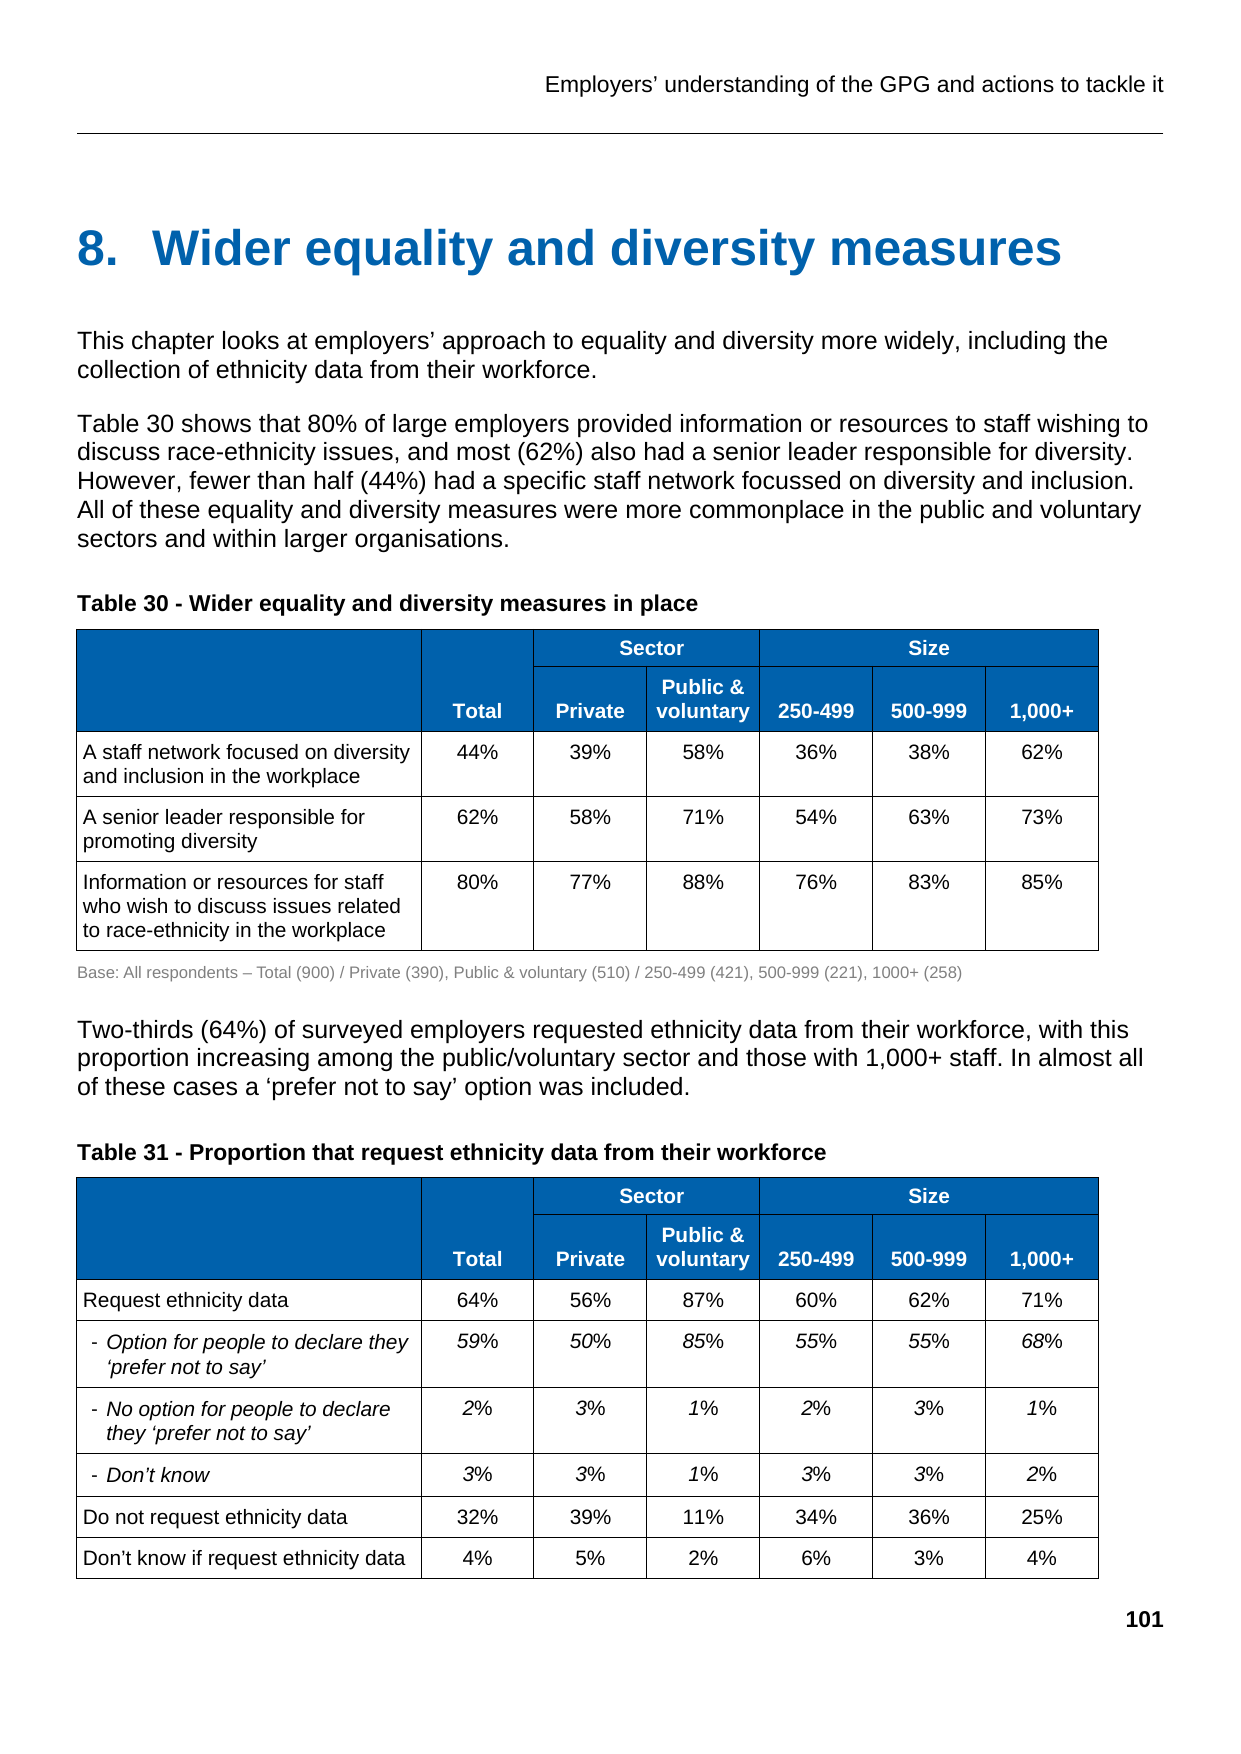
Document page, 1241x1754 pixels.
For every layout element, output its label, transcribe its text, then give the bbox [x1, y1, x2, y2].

table_cell 5% [534, 1538, 646, 1578]
table_cell 50% [534, 1321, 646, 1387]
table_cell 1,000+ [986, 1215, 1098, 1279]
table_cell 3% [534, 1388, 646, 1453]
table_cell 36% [873, 1497, 985, 1537]
table_cell 3% [873, 1538, 985, 1578]
table_cell 83% [873, 862, 985, 949]
table_cell Private [534, 1215, 646, 1279]
table_cell 38% [873, 732, 985, 796]
table_header [77, 1178, 421, 1279]
table_cell 3% [873, 1388, 985, 1453]
table_cell 4% [422, 1538, 533, 1578]
table_cell 64% [422, 1280, 533, 1320]
table_cell 34% [760, 1497, 872, 1537]
table_header Size [760, 630, 1098, 666]
table_cell 32% [422, 1497, 533, 1537]
text Base: All respondents – Total (900) / Private (390), Public & voluntary (510) / 250-499 (421), 500-999 (221), 1000+ (258) [77, 963, 1163, 982]
table_header Sector [534, 1178, 759, 1214]
table_cell 77% [534, 862, 646, 949]
table_cell 6% [760, 1538, 872, 1578]
table_cell 500-999 [873, 1215, 985, 1279]
table_cell 3% [534, 1454, 646, 1496]
table_cell Private [534, 667, 646, 731]
table_header Sector [534, 630, 759, 666]
table_cell Request ethnicity data [77, 1280, 421, 1320]
table_cell 2% [647, 1538, 759, 1578]
table_cell 55% [873, 1321, 985, 1387]
table_cell 68% [986, 1321, 1098, 1387]
table_cell 250-499 [760, 1215, 872, 1279]
table_cell 58% [647, 732, 759, 796]
table_cell 3% [422, 1454, 533, 1496]
table_cell Public & voluntary [647, 1215, 759, 1279]
text Table 31 - Proportion that request ethnicity data from their workforce [77, 1138, 1163, 1165]
table_header Total [422, 1178, 533, 1279]
table_cell 250-499 [760, 667, 872, 731]
table_cell 3% [873, 1454, 985, 1496]
table_cell 62% [873, 1280, 985, 1320]
table_header [77, 630, 421, 731]
table_cell Don’t know if request ethnicity data [77, 1538, 421, 1578]
table_cell 85% [986, 862, 1098, 949]
table_cell 60% [760, 1280, 872, 1320]
table_cell 62% [986, 732, 1098, 796]
text Table 30 - Wider equality and diversity measures in place [77, 590, 1163, 616]
text This chapter looks at employers’ approach to equality and diversity more widely, including the collection of ethnicity data from their workforce. [77, 326, 1163, 383]
table_cell 73% [986, 797, 1098, 861]
table_cell 2% [986, 1454, 1098, 1496]
table_cell 58% [534, 797, 646, 861]
table_cell 36% [760, 732, 872, 796]
table_cell 3% [760, 1454, 872, 1496]
table_cell 11% [647, 1497, 759, 1537]
table_cell 59% [422, 1321, 533, 1387]
table_cell 54% [760, 797, 872, 861]
table_cell Information or resources for staff who wish to discuss issues related to race-ethnicity in the workplace [77, 862, 421, 949]
table_cell Public & voluntary [647, 667, 759, 731]
table_cell 87% [647, 1280, 759, 1320]
table_cell 2% [760, 1388, 872, 1453]
table_cell Don’t know [77, 1454, 421, 1496]
table_cell Option for people to declare they ‘prefer not to say’ [77, 1321, 421, 1387]
table_cell 500-999 [873, 667, 985, 731]
table_cell 1% [647, 1454, 759, 1496]
table_cell 63% [873, 797, 985, 861]
table_cell 62% [422, 797, 533, 861]
table_cell 85% [647, 1321, 759, 1387]
table_cell 39% [534, 732, 646, 796]
table_header Total [422, 630, 533, 731]
table_cell Do not request ethnicity data [77, 1497, 421, 1537]
table_header Size [760, 1178, 1098, 1214]
table_cell 1% [647, 1388, 759, 1453]
table_cell 71% [986, 1280, 1098, 1320]
table_cell 1,000+ [986, 667, 1098, 731]
subtitle 8. Wider equality and diversity measures [77, 218, 1163, 276]
text Two-thirds (64%) of surveyed employers requested ethnicity data from their workforce, with this proportion increasing among the public/voluntary sector and those with 1,000+ staff. In almost all of these cases a ‘prefer not to say’ option was included. [77, 1015, 1163, 1101]
table_cell 1% [986, 1388, 1098, 1453]
table_cell 88% [647, 862, 759, 949]
table_cell 25% [986, 1497, 1098, 1537]
table_cell A senior leader responsible for promoting diversity [77, 797, 421, 861]
table_cell A staff network focused on diversity and inclusion in the workplace [77, 732, 421, 796]
table_cell 56% [534, 1280, 646, 1320]
table_cell No option for people to declare they ‘prefer not to say’ [77, 1388, 421, 1453]
table_cell 71% [647, 797, 759, 861]
table_cell 76% [760, 862, 872, 949]
table_cell 44% [422, 732, 533, 796]
table_cell 2% [422, 1388, 533, 1453]
table_cell 4% [986, 1538, 1098, 1578]
table_cell 80% [422, 862, 533, 949]
table_cell 39% [534, 1497, 646, 1537]
table_cell 55% [760, 1321, 872, 1387]
text Table 30 shows that 80% of large employers provided information or resources to staff wishing to discuss race-ethnicity issues, and most (62%) also had a senior leader responsible for diversity. However, fewer than half (44%) had a specific staff network focussed on diversity and inclusion. All of these equality and diversity measures were more commonplace in the public and voluntary sectors and within larger organisations. [77, 408, 1163, 552]
